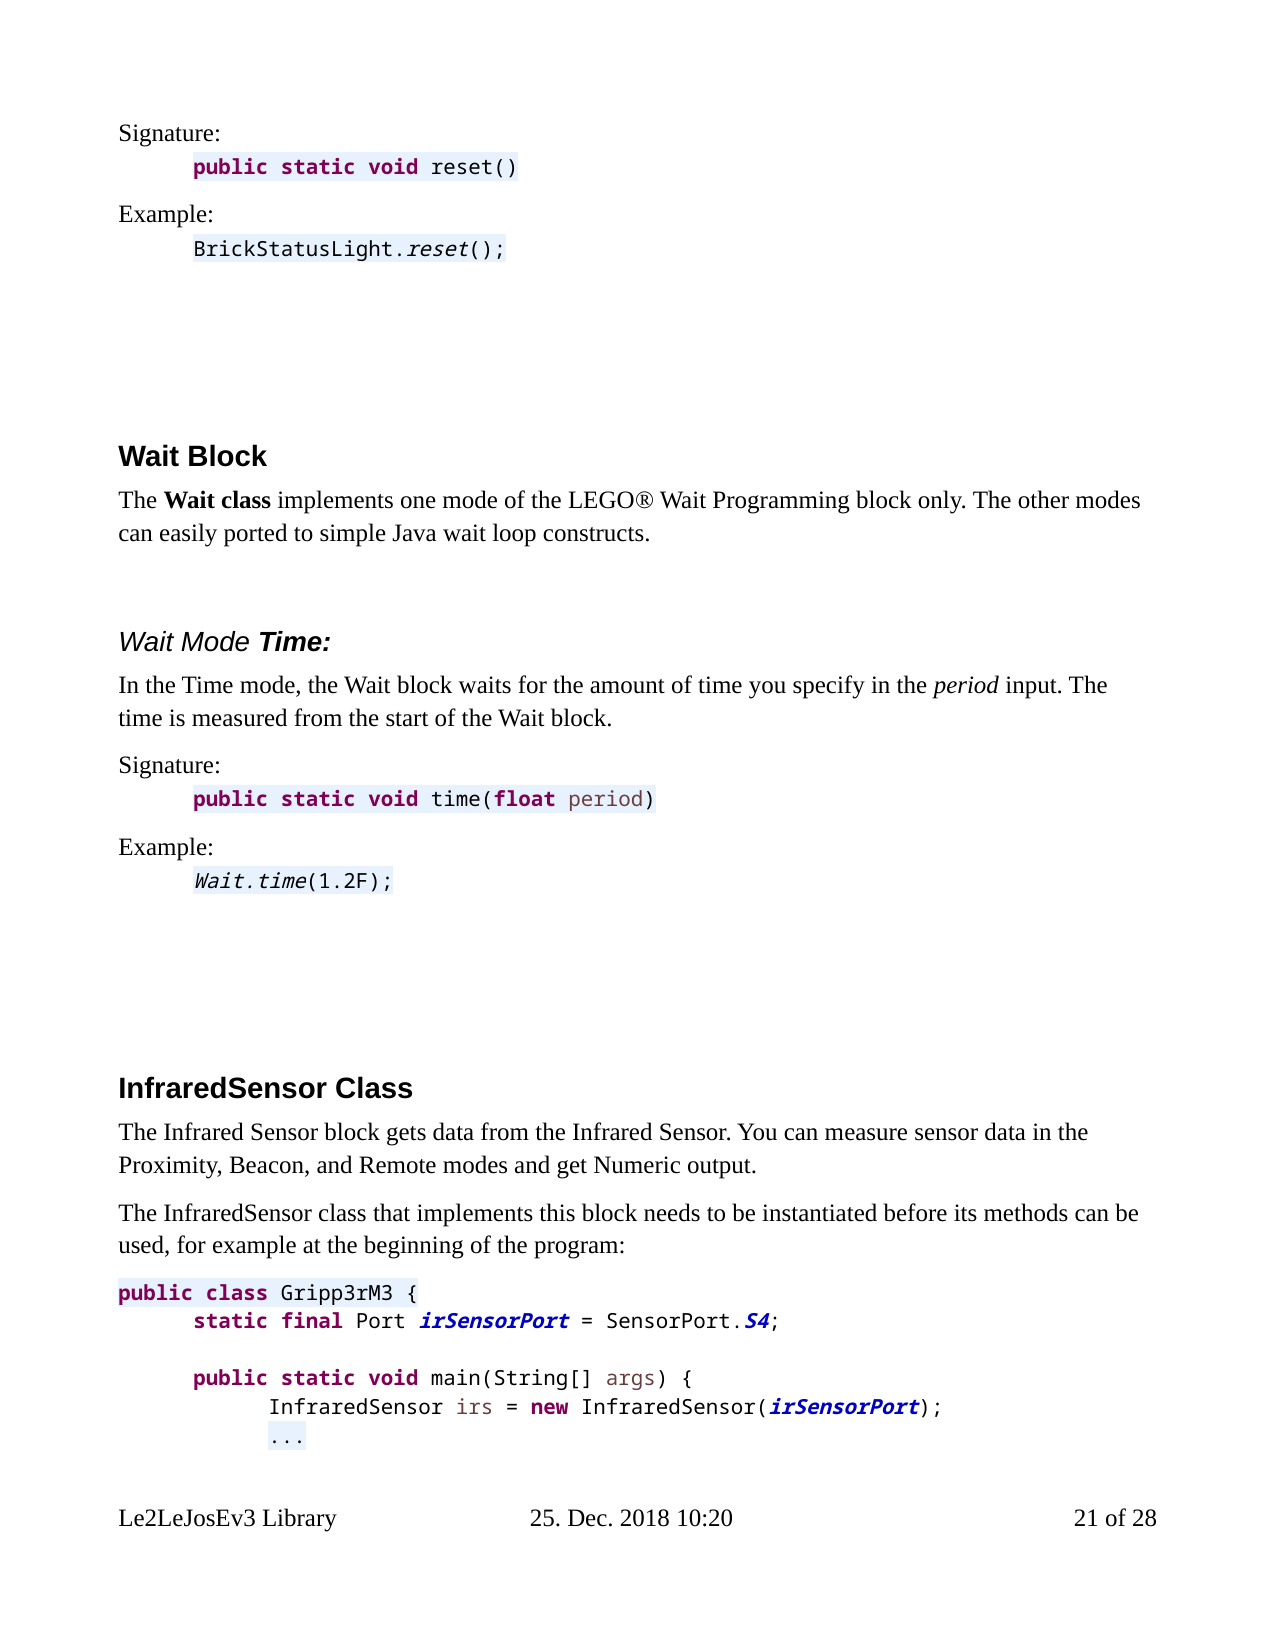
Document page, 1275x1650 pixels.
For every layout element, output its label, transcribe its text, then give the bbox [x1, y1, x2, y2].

subtitle Wait Block [118, 438, 1157, 472]
text InfraredSensor irs = new InfraredSensor(irSensorPort); [118, 1392, 1157, 1420]
subtitle Wait Mode Time: [118, 625, 1157, 657]
text Signature: public static void time(float period) [118, 750, 1157, 813]
text public class Gripp3rM3 { [118, 1278, 1157, 1307]
text static final Port irSensorPort = SensorPort.S4; [118, 1307, 1157, 1335]
text public static void main(String[] args) { [118, 1363, 1157, 1392]
text Example: BrickStatusLight.reset(); [118, 199, 1157, 262]
text The Infrared Sensor block gets data from the Infrared Sensor. You can measure sensor data in the Proximity, Beacon, and Remote modes and get Numeric output. [118, 1117, 1157, 1179]
text Example: Wait.time(1.2F); [118, 832, 1157, 894]
text The InfraredSensor class that implements this block needs to be instantiated before its methods can be used, for example at the beginning of the program: [118, 1198, 1157, 1259]
text ... [118, 1420, 1157, 1450]
subtitle InfraredSensor Class [118, 1071, 1157, 1104]
text In the Time mode, the Wait block waits for the amount of time you specify in the period input. The time is measured from the start of the Wait block. [118, 670, 1157, 732]
text Signature: public static void reset() [118, 118, 1157, 181]
text The Wait class implements one mode of the LEGO® Wait Programming block only. The other modes can easily ported to simple Java wait loop constructs. [118, 485, 1157, 546]
